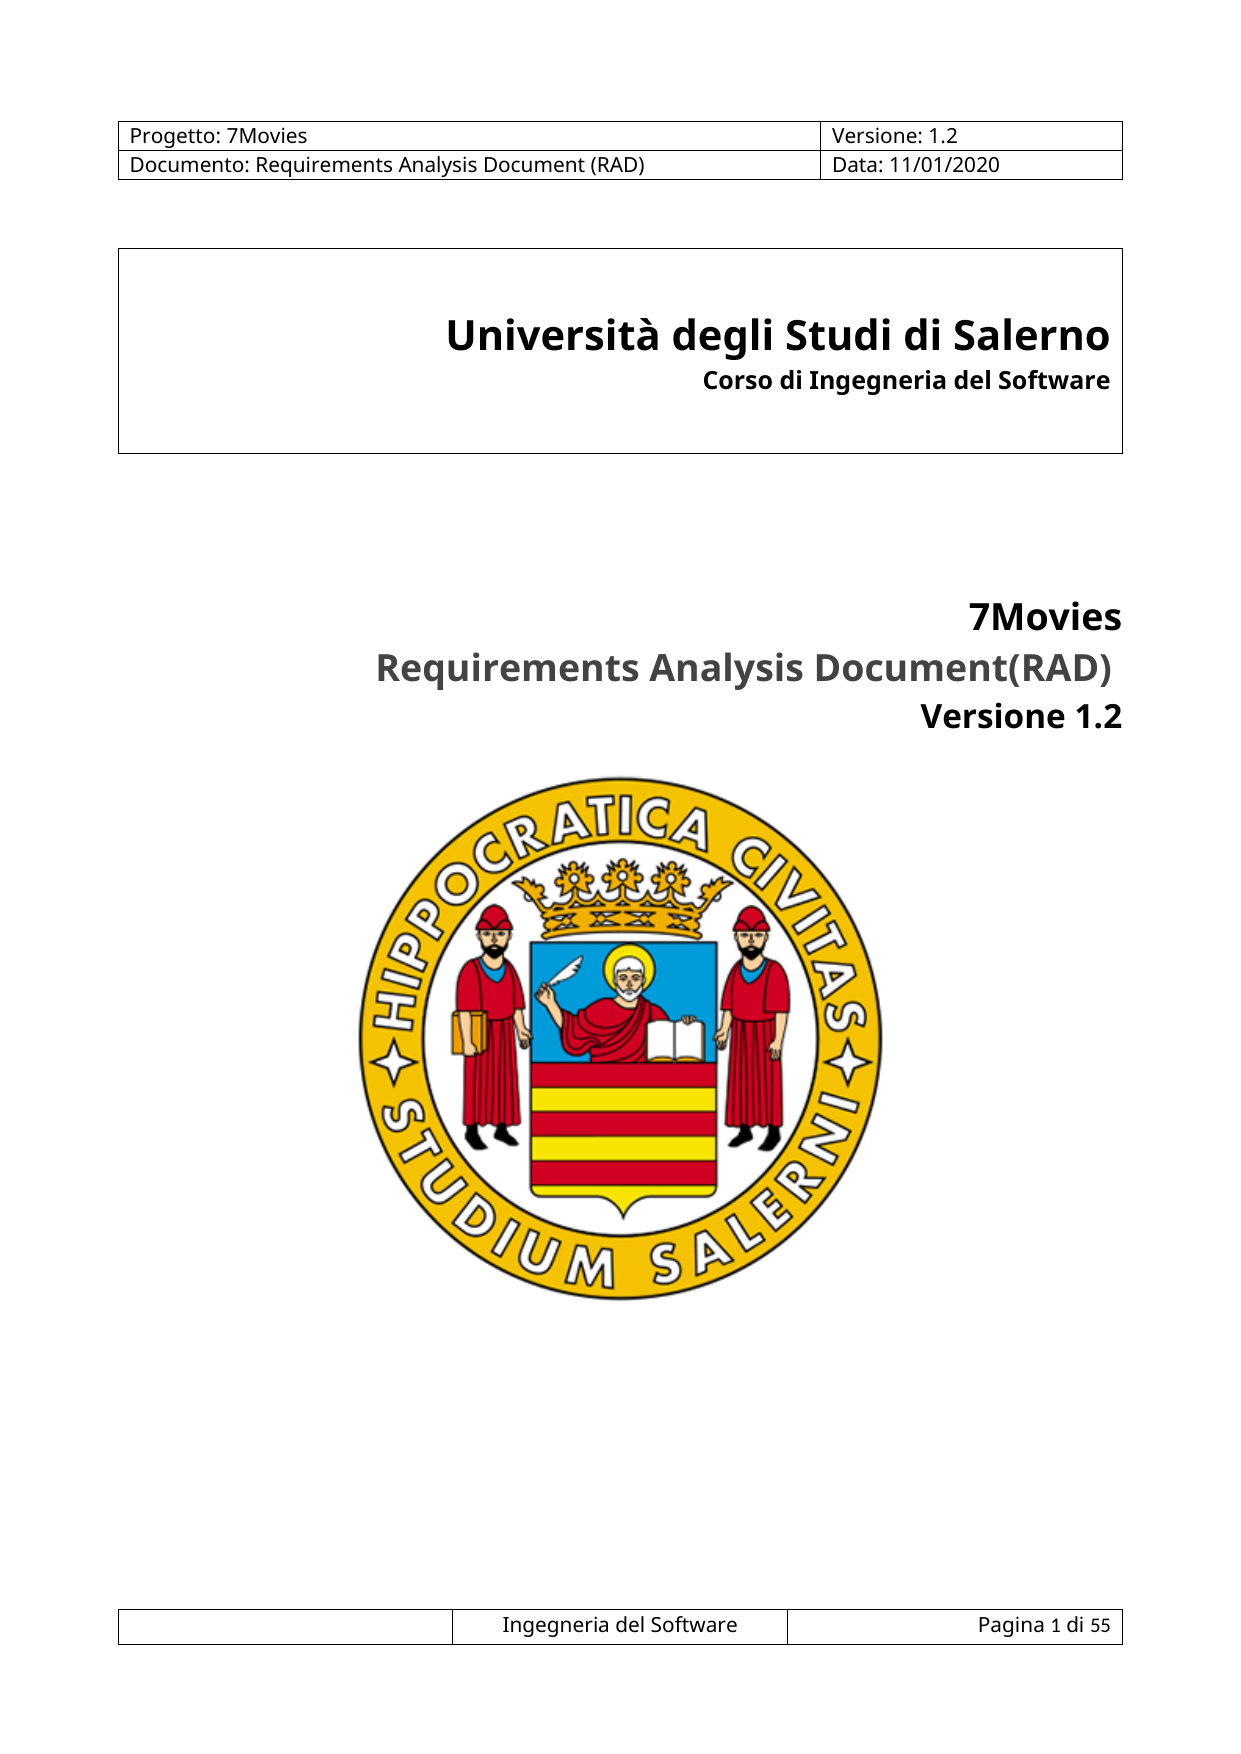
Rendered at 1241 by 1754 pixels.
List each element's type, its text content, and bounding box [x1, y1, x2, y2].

text 7Movies Requirements Analysis Document(RAD) Versione 1.2 [118, 590, 1122, 763]
table_header Università degli Studi di Salerno Corso di Ingegneria del Software [119, 249, 1122, 453]
picture [346, 763, 894, 1311]
